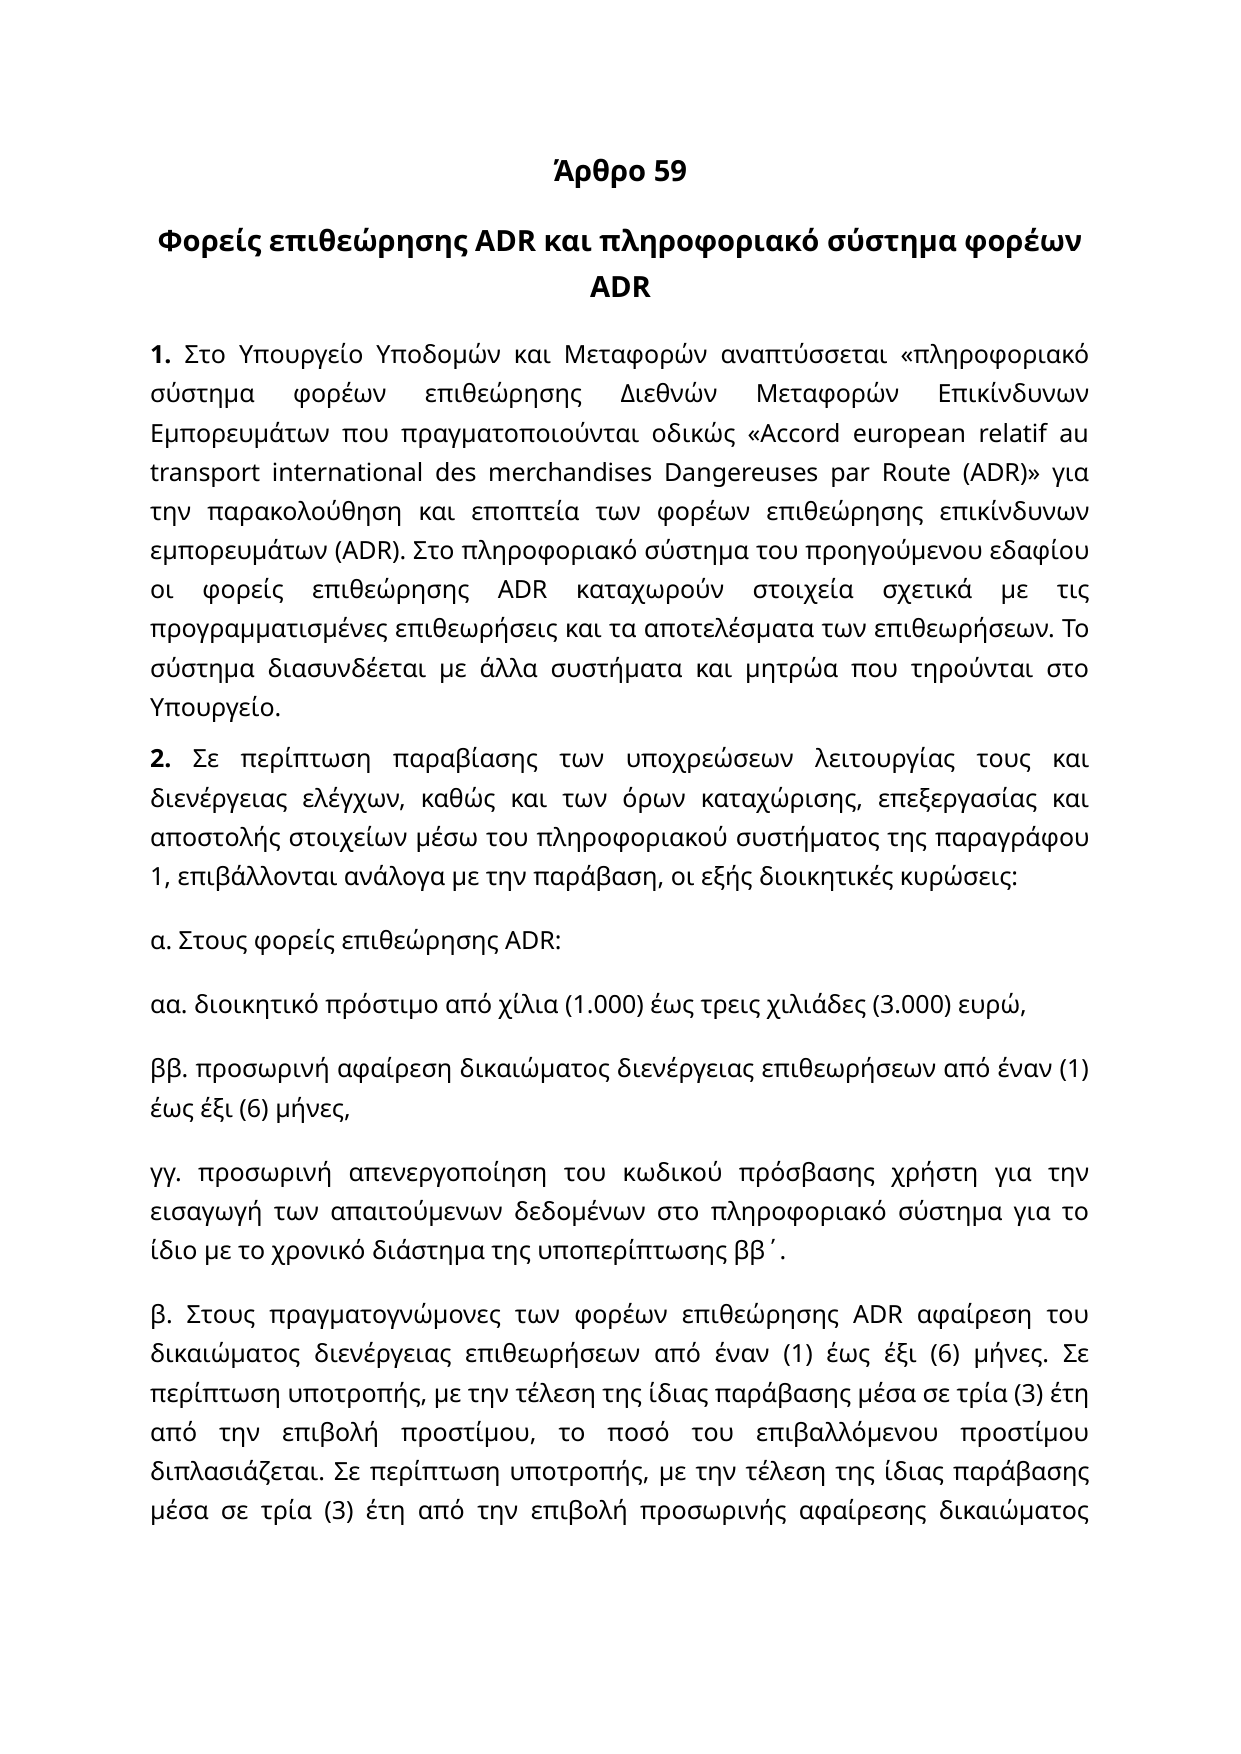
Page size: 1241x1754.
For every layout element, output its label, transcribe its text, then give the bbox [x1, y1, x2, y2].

text ββ. προσωρινή αφαίρεση δικαιώματος διενέργειας επιθεωρήσεων από έναν (1) έως έξι (6) μήνες, [150, 1051, 1090, 1124]
text 1. Στο Υπουργείο Υποδομών και Μεταφορών αναπτύσσεται «πληροφοριακό σύστημα φορέων επιθεώρησης Διεθνών Μεταφορών Επικίνδυνων Εμπορευμάτων που πραγματοποιούνται οδικώς «Accord european relatif au transport international des merchandises Dangereuses par Route (ADR)» για την παρακολούθηση και εποπτεία των φορέων επιθεώρησης επικίνδυνων εμπορευμάτων (ADR). Στο πληροφοριακό σύστημα του προηγούμενου εδαφίου οι φορείς επιθεώρησης ADR καταχωρούν στοιχεία σχετικά με τις προγραμματισμένες επιθεωρήσεις και τα αποτελέσματα των επιθεωρήσεων. Το σύστημα διασυνδέεται με άλλα συστήματα και μητρώα που τηρούνται στο Υπουργείο. [150, 337, 1090, 723]
subtitle Άρθρο 59 [150, 150, 1090, 190]
text β. Στους πραγματογνώμονες των φορέων επιθεώρησης ADR αφαίρεση του δικαιώματος διενέργειας επιθεωρήσεων από έναν (1) έως έξι (6) μήνες. Σε περίπτωση υποτροπής, με την τέλεση της ίδιας παράβασης μέσα σε τρία (3) έτη από την επιβολή προστίμου, το ποσό του επιβαλλόμενου προστίμου διπλασιάζεται. Σε περίπτωση υποτροπής, με την τέλεση της ίδιας παράβασης μέσα σε τρία (3) έτη από την επιβολή προσωρινής αφαίρεσης δικαιώματος [150, 1297, 1090, 1527]
text αα. διοικητικό πρόστιμο από χίλια (1.000) έως τρεις χιλιάδες (3.000) ευρώ, [150, 987, 1090, 1021]
subtitle Φορείς επιθεώρησης ADR και πληροφοριακό σύστημα φορέων ADR [150, 221, 1090, 306]
text α. Στους φορείς επιθεώρησης ADR: [150, 923, 1090, 957]
text γγ. προσωρινή απενεργοποίηση του κωδικού πρόσβασης χρήστη για την εισαγωγή των απαιτούμενων δεδομένων στο πληροφοριακό σύστημα για το ίδιο με το χρονικό διάστημα της υποπερίπτωσης ββ΄. [150, 1154, 1090, 1267]
text 2. Σε περίπτωση παραβίασης των υποχρεώσεων λειτουργίας τους και διενέργειας ελέγχων, καθώς και των όρων καταχώρισης, επεξεργασίας και αποστολής στοιχείων μέσω του πληροφοριακού συστήματος της παραγράφου 1, επιβάλλονται ανάλογα με την παράβαση, οι εξής διοικητικές κυρώσεις: [150, 741, 1090, 893]
